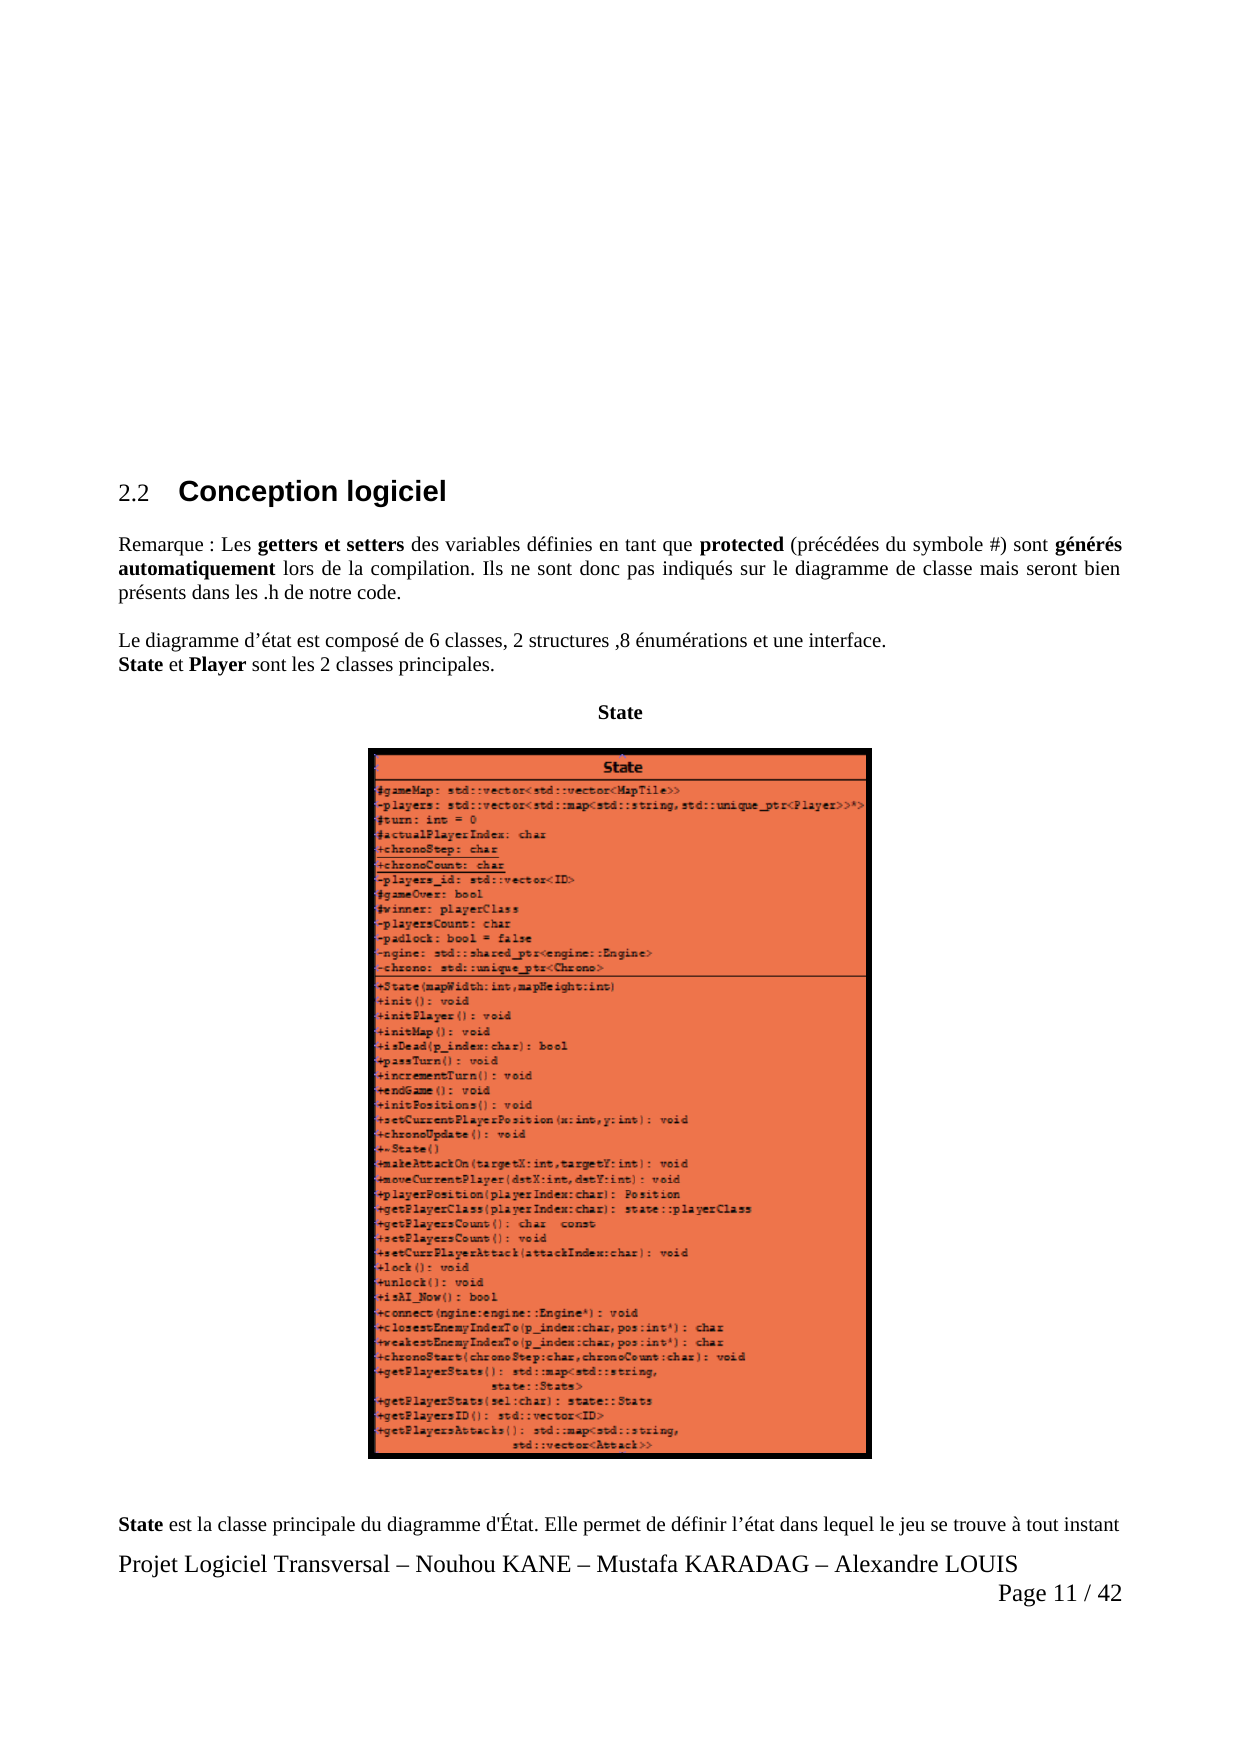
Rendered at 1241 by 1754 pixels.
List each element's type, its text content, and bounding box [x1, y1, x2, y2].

list Conception logiciel [118, 474, 1122, 508]
text State est la classe principale du diagramme d'État. Elle permet de définir l’état dans lequel le jeu se trouve à tout instant [118, 1512, 1122, 1536]
text Le diagramme d’état est composé de 6 classes, 2 structures ,8 énumérations et une interface. [118, 628, 1122, 652]
text State et Player sont les 2 classes principales. [118, 652, 1122, 676]
text State [118, 700, 1122, 724]
text Remarque : Les getters et setters des variables définies en tant que protected (précédées du symbole #) sont générés automatiquement lors de la compilation. Ils ne sont donc pas indiqués sur le diagramme de classe mais seront bien présents dans les .h de notre code. [118, 531, 1122, 604]
